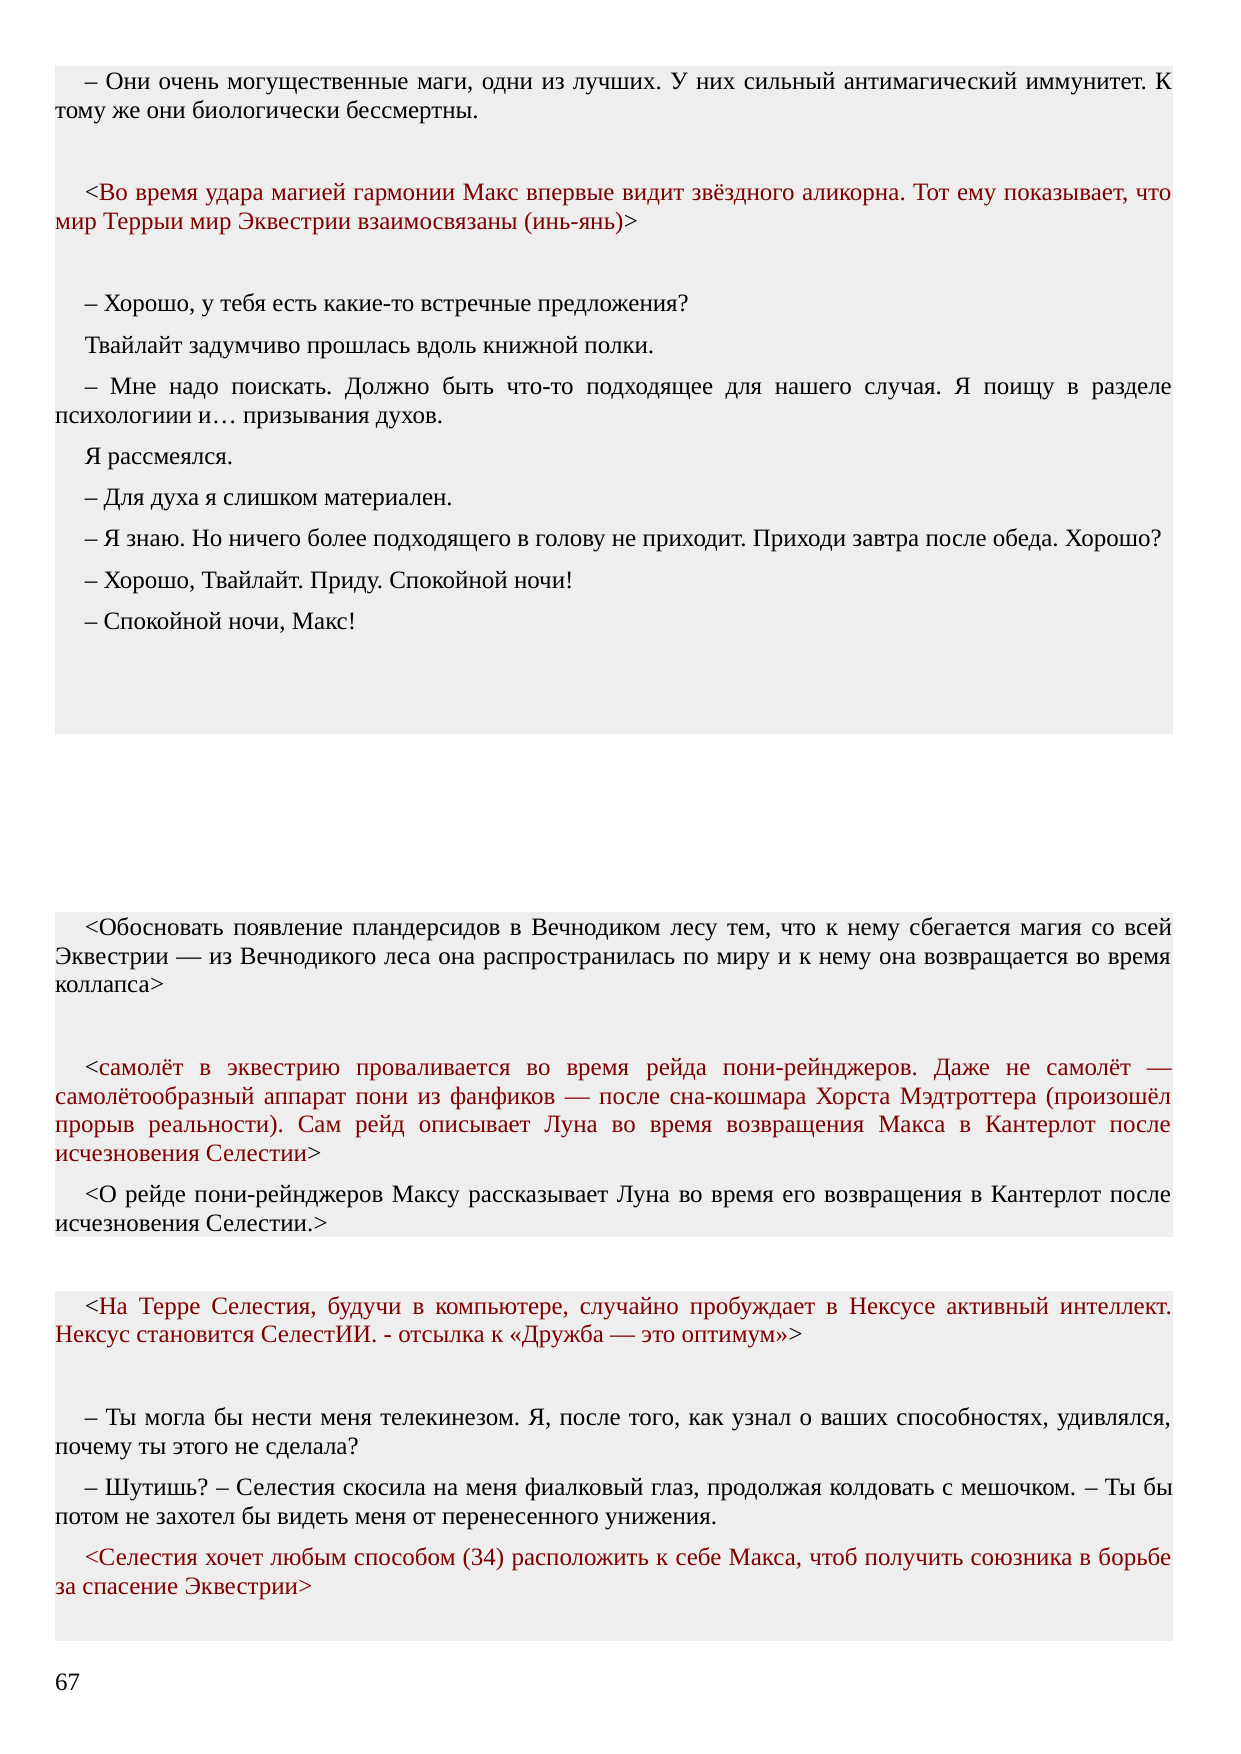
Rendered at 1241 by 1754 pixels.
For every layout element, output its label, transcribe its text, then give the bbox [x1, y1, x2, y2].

text Я рассмеялся. [55, 441, 1173, 470]
text Твайлайт задумчиво прошлась вдоль книжной полки. [55, 330, 1173, 358]
text – Для духа я слишком материален. [55, 482, 1173, 511]
text <На Терре Селестия, будучи в компьютере, случайно пробуждает в Нексусе активный интеллект. Нексус становится СелестИИ. - отсылка к «Дружба — это оптимум»> [55, 1291, 1173, 1348]
text – Они очень могущественные маги, одни из лучших. У них сильный антимагический иммунитет. К тому же они биологически бессмертны. [55, 66, 1173, 123]
text <Во время удара магией гармонии Макс впервые видит звёздного аликорна. Тот ему показывает, что мир Террыи мир Эквестрии взаимосвязаны (инь-янь)> [55, 177, 1173, 235]
text – Шутишь? – Селестия скосила на меня фиалковый глаз, продолжая колдовать с мешочком. – Ты бы потом не захотел бы видеть меня от перенесенного унижения. [55, 1472, 1173, 1529]
text – Я знаю. Но ничего более подходящего в голову не приходит. Приходи завтра после обеда. Хорошо? [55, 523, 1173, 552]
text <самолёт в эквестрию проваливается во время рейда пони-рейнджеров. Даже не самолёт — самолётообразный аппарат пони из фанфиков — после сна-кошмара Хорста Мэдтроттера (произошёл прорыв реальности). Сам рейд описывает Луна во время возвращения Макса в Кантерлот после исчезновения Селестии> [55, 1052, 1173, 1167]
text – Спокойной ночи, Макс! [55, 606, 1173, 635]
text – Хорошо, у тебя есть какие-то встречные предложения? [55, 288, 1173, 317]
text <Селестия хочет любым способом (34) расположить к себе Макса, чтоб получить союзника в борьбе за спасение Эквестрии> [55, 1542, 1173, 1599]
text – Хорошо, Твайлайт. Приду. Спокойной ночи! [55, 565, 1173, 593]
text <Обосновать появление пландерсидов в Вечнодиком лесу тем, что к нему сбегается магия со всей Эквестрии — из Вечнодикого леса она распространилась по миру и к нему она возвращается во время коллапса> [55, 912, 1173, 998]
text – Ты могла бы нести меня телекинезом. Я, после того, как узнал о ваших способностях, удивлялся, почему ты этого не сделала? [55, 1402, 1173, 1459]
text – Мне надо поискать. Должно быть что-то подходящее для нашего случая. Я поищу в разделе психологиии и… призывания духов. [55, 371, 1173, 428]
text <О рейде пони-рейнджеров Максу рассказывает Луна во время его возвращения в Кантерлот после исчезновения Селестии.> [55, 1179, 1173, 1237]
